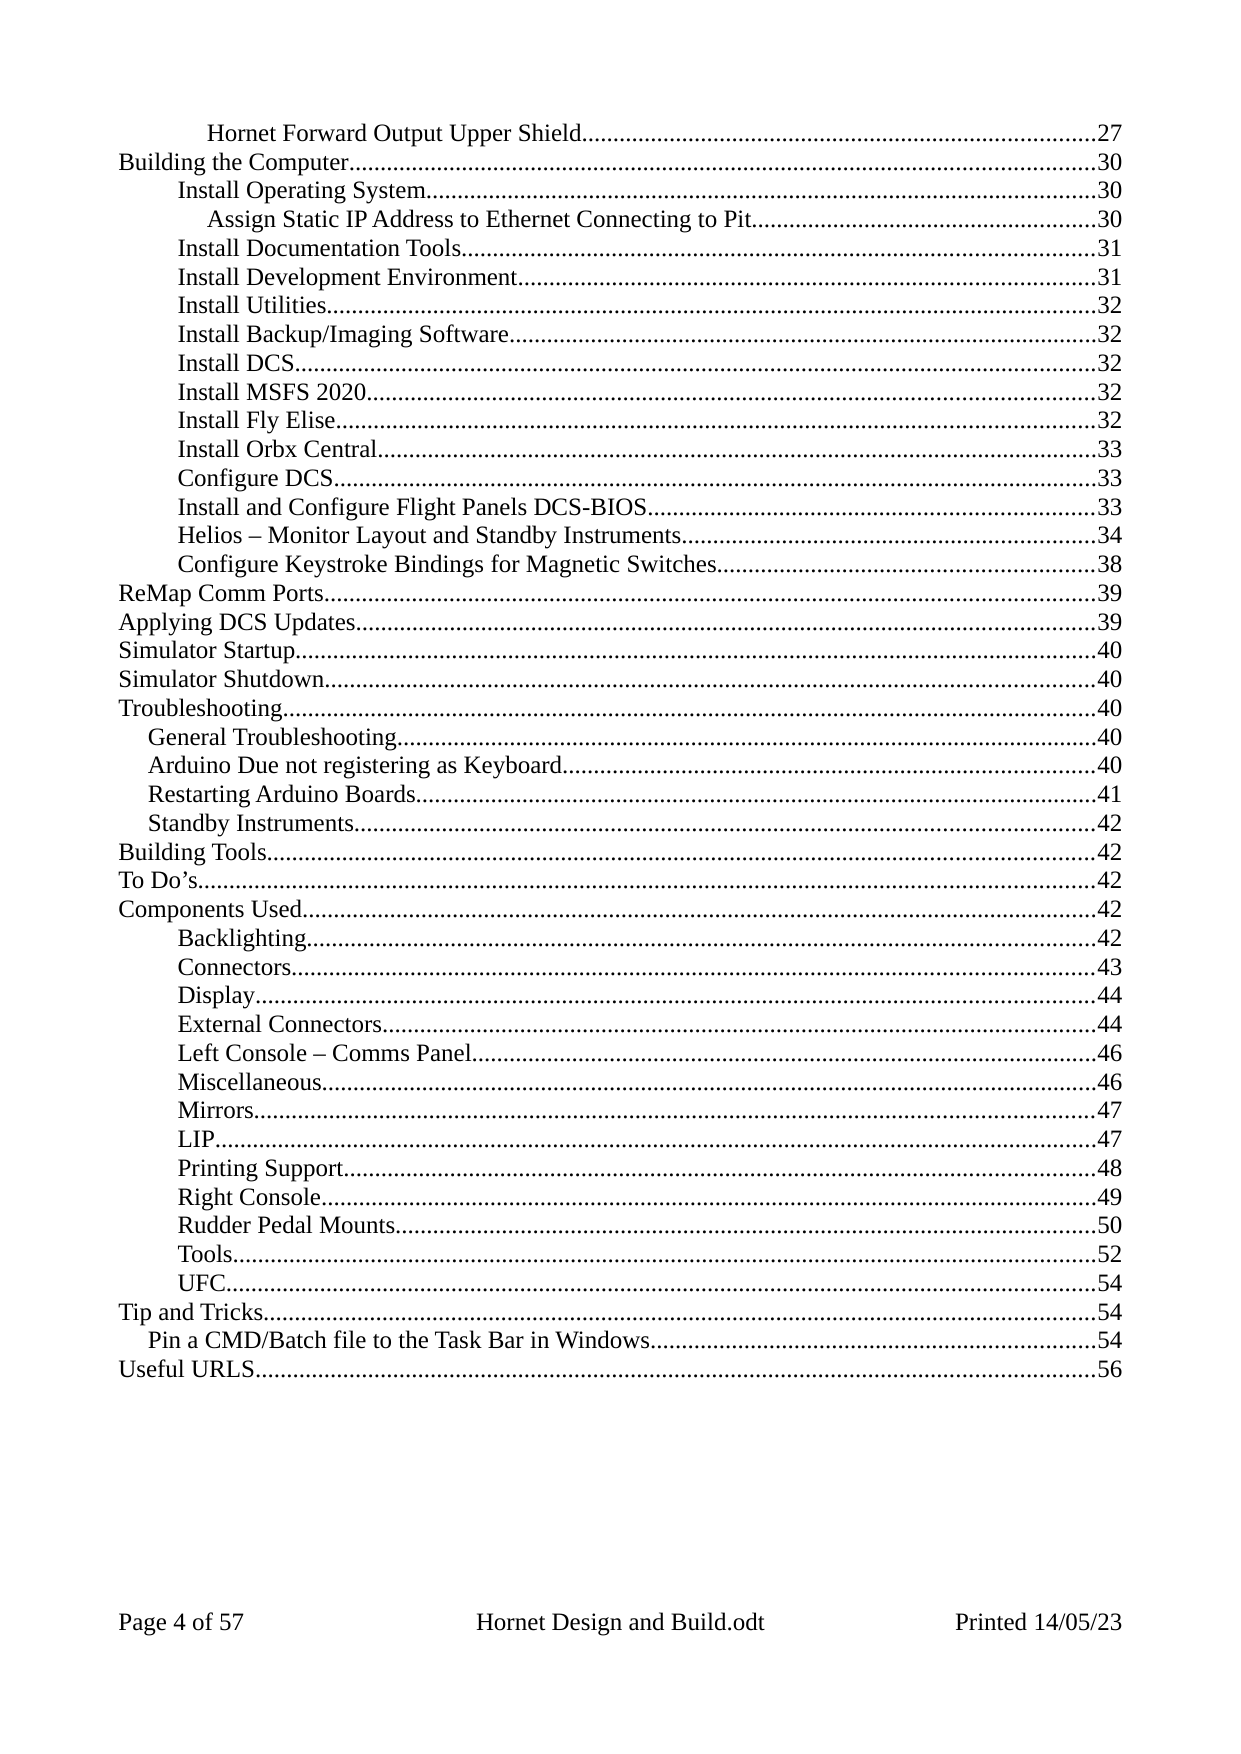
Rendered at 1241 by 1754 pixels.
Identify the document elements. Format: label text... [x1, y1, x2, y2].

text External Connectors 44 [177, 1009, 1122, 1038]
text Mirrors 47 [177, 1096, 1122, 1124]
text LIP 47 [177, 1124, 1122, 1153]
text Assign Static IP Address to Ethernet Connecting to Pit 30 [207, 204, 1122, 233]
text Standby Instruments 42 [148, 808, 1122, 837]
text Hornet Forward Output Upper Shield 27 [207, 118, 1122, 147]
text Install Utilities 32 [177, 291, 1122, 319]
text Troubleshooting 40 [118, 693, 1122, 722]
text Install Documentation Tools 31 [177, 233, 1122, 262]
text Install Fly Elise 32 [177, 406, 1122, 434]
text Tools 52 [177, 1239, 1122, 1268]
text Building the Computer 30 [118, 147, 1122, 176]
text Helios – Monitor Layout and Standby Instruments 34 [177, 521, 1122, 549]
text Install Backup/Imaging Software 32 [177, 319, 1122, 348]
text Simulator Startup 40 [118, 636, 1122, 664]
text Arduino Due not registering as Keyboard 40 [148, 751, 1122, 779]
text Simulator Shutdown 40 [118, 664, 1122, 693]
text Printing Support 48 [177, 1153, 1122, 1182]
text Useful URLS 56 [118, 1354, 1122, 1383]
text Components Used 42 [118, 894, 1122, 923]
text Install Development Environment 31 [177, 262, 1122, 291]
text Install Orbx Central 33 [177, 434, 1122, 463]
text Pin a CMD/Batch file to the Task Bar in Windows 54 [148, 1326, 1122, 1354]
text Left Console – Comms Panel 46 [177, 1038, 1122, 1067]
text Connectors 43 [177, 952, 1122, 981]
text To Do’s 42 [118, 866, 1122, 894]
text Configure Keystroke Bindings for Magnetic Switches 38 [177, 549, 1122, 578]
text Install DCS 32 [177, 348, 1122, 377]
text Install Operating System 30 [177, 176, 1122, 204]
text Install and Configure Flight Panels DCS-BIOS 33 [177, 492, 1122, 521]
text Configure DCS 33 [177, 463, 1122, 492]
text Restarting Arduino Boards 41 [148, 779, 1122, 808]
text Building Tools 42 [118, 837, 1122, 866]
text Rudder Pedal Mounts 50 [177, 1211, 1122, 1239]
text Backlighting 42 [177, 923, 1122, 952]
text Miscellaneous 46 [177, 1067, 1122, 1096]
text UFC 54 [177, 1268, 1122, 1297]
text General Troubleshooting 40 [148, 722, 1122, 751]
text Install MSFS 2020 32 [177, 377, 1122, 406]
text ReMap Comm Ports 39 [118, 578, 1122, 607]
text Applying DCS Updates 39 [118, 607, 1122, 636]
text Tip and Tricks 54 [118, 1297, 1122, 1326]
text Display 44 [177, 981, 1122, 1009]
text Right Console 49 [177, 1182, 1122, 1211]
